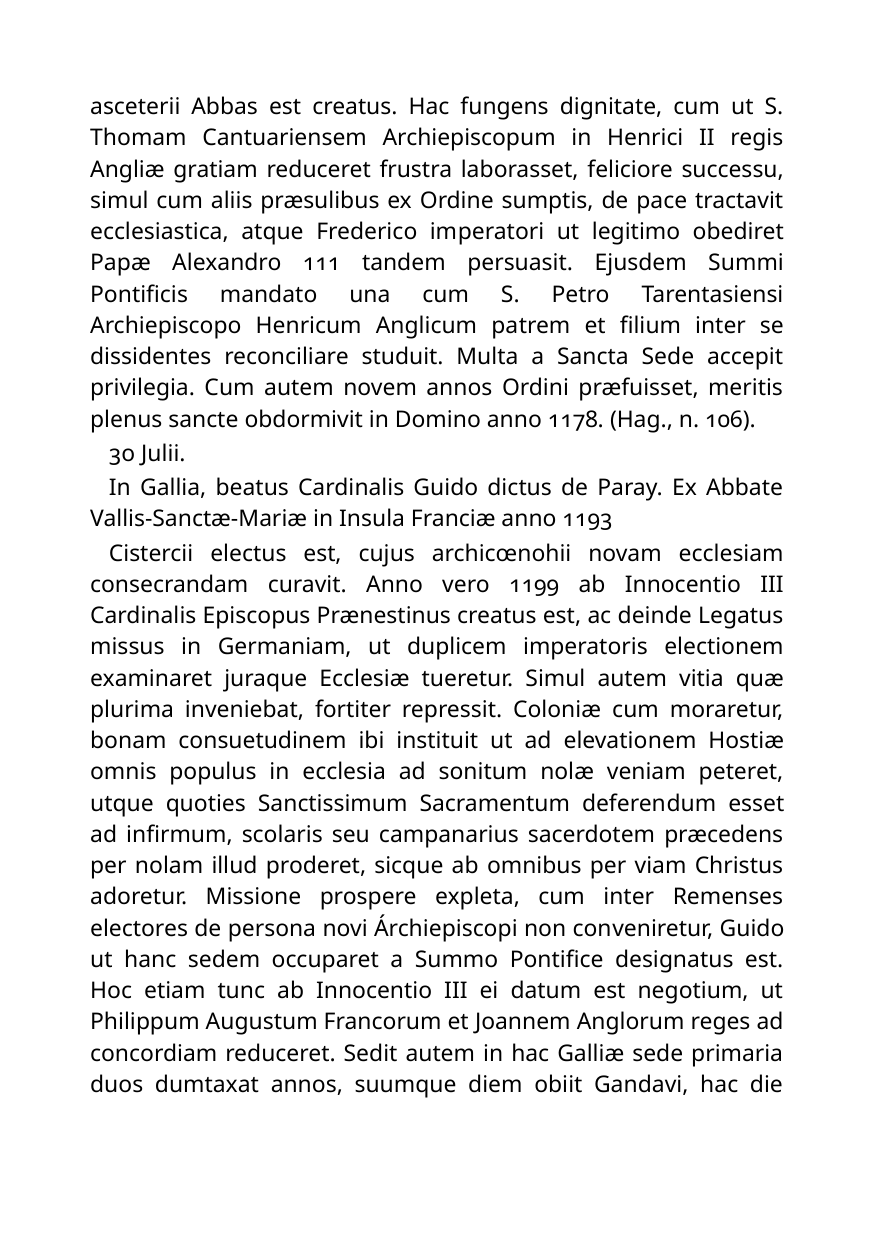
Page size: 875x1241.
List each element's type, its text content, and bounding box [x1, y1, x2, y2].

text Cistercii electus est, cujus archicœnohii novam ecclesiam consecrandam curavit. Anno vero 1199 ab Innocentio III Cardinalis Episcopus Prænestinus creatus est, ac deinde Legatus missus in Germaniam, ut duplicem imperatoris electionem examinaret juraque Ecclesiæ tueretur. Simul autem vitia quæ plurima inveniebat, fortiter repressit. Coloniæ cum moraretur, bonam consuetudinem ibi instituit ut ad elevatio­nem Hostiæ omnis populus in ecclesia ad sonitum nolæ veniam peteret, utque quoties Sanctissimum Sacramentum deferen­dum esset ad infirmum, scolaris seu campanarius sacerdotem præcedens per nolam illud proderet, sicque ab omnibus per viam Christus adoretur. Missione prospere expleta, cum inter Remenses electores de persona novi Árchiepiscopi non con­veniretur, Guido ut hanc sedem occuparet a Summo Pontifice designatus est. Hoc etiam tunc ab Innocentio III ei datum est negotium, ut Philippum Augustum Francorum et Joannem Anglorum reges ad concordiam reduceret. Sedit autem in hac Galliæ sede primaria duos dumtaxat annos, suumque diem obiit Gandavi, hac die [90, 537, 784, 1099]
text 3o Julii. [90, 437, 784, 468]
text asceterii Abbas est creatus. Hac fungens dignitate, cum ut S. Thomam Cantuariensem Archiepiscopum in Henrici II regis Angliæ gratiam reduceret frustra laborasset, feliciore successu, simul cum aliis præsulibus ex Ordine sumptis, de pace tractavit ecclesiastica, atque Frederico im­peratori ut legitimo obediret Papæ Alexandro 111 tandem persuasit. Ejusdem Summi Pontificis mandato una cum S. Petro Tarentasiensi Archiepiscopo Henricum Anglicum pa­trem et filium inter se dissidentes reconciliare studuit. Multa a Sancta Sede accepit privilegia. Cum autem novem annos Ordini præfuisset, meritis plenus sancte obdormivit in Domino anno 1178. (Hag., n. 106). [90, 90, 784, 434]
text In Gallia, beatus Cardinalis Guido dictus de Paray. Ex Abbate Vallis-Sanctæ-Mariæ in Insula Franciæ anno 1193 [90, 471, 784, 533]
